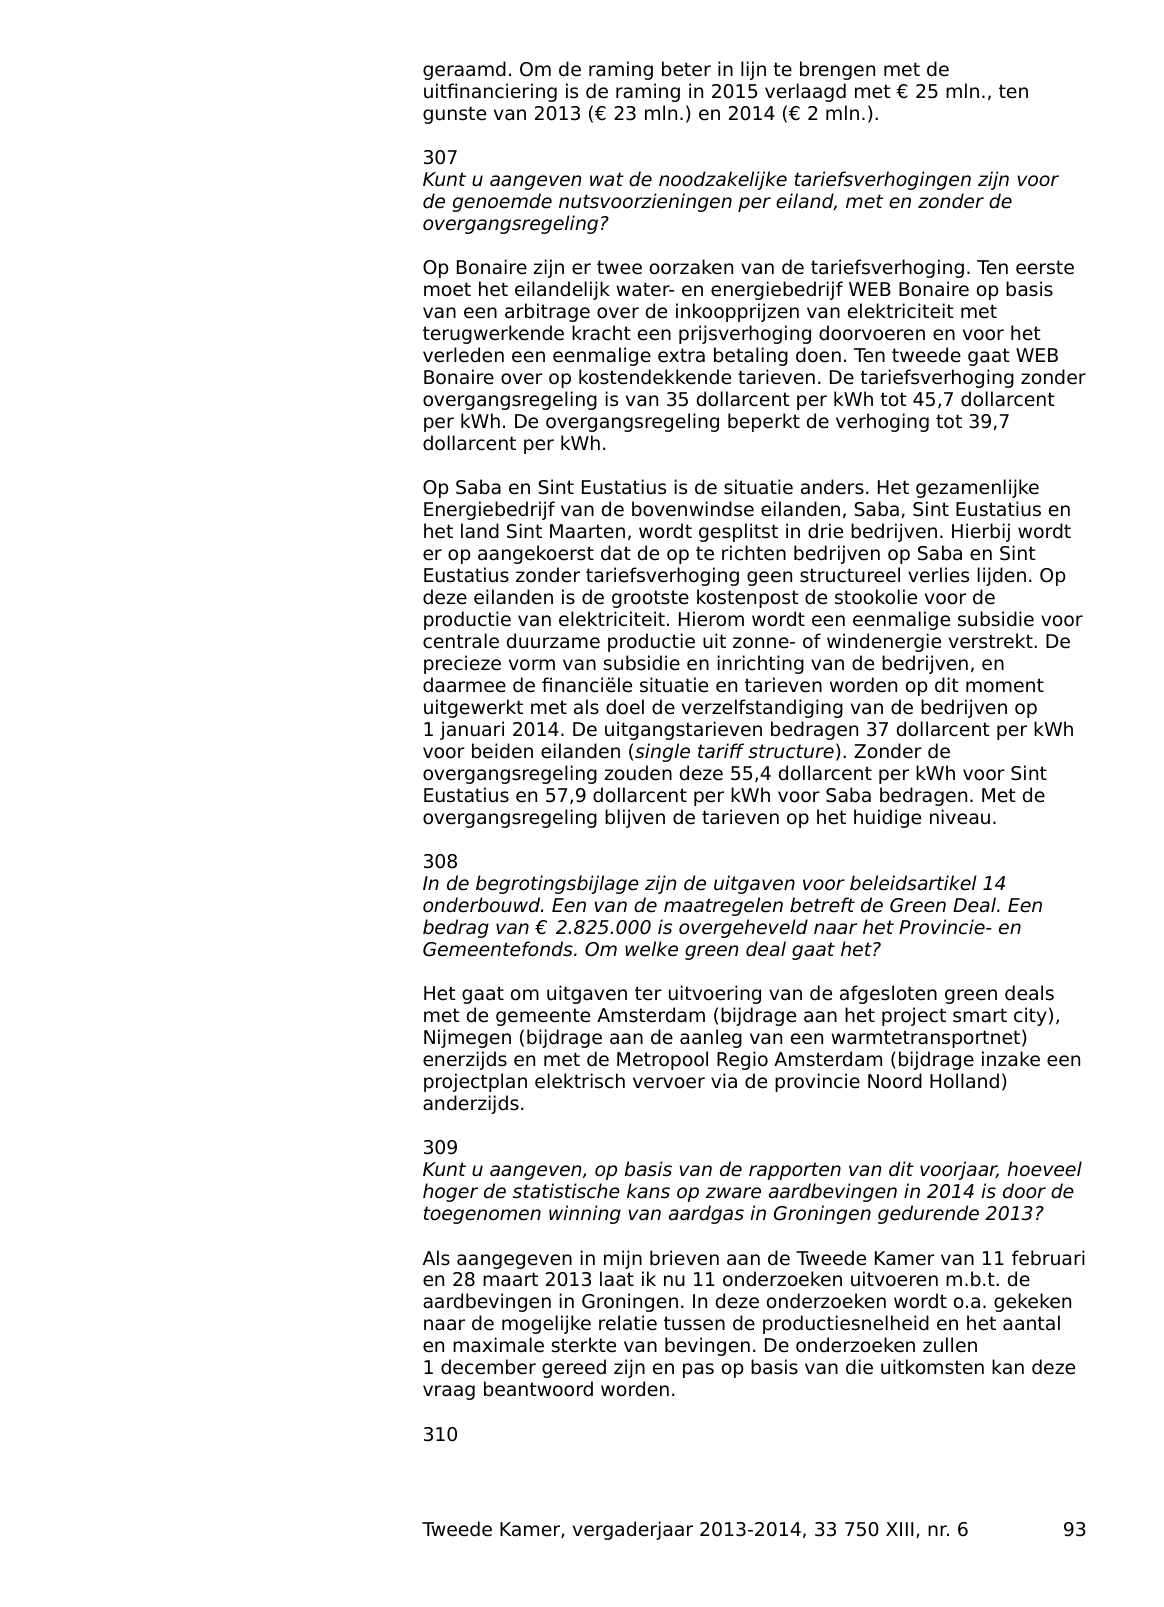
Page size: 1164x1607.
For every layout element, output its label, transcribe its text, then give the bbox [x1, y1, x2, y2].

text In de begrotingsbijlage zijn de uitgaven voor beleidsartikel 14 onderbouwd. Een van de maatregelen betreft de Green Deal. Een bedrag van € 2.825.000 is overgeheveld naar het Provincie- en Gemeentefonds. Om welke green deal gaat het? [422, 873, 1087, 961]
text Op Saba en Sint Eustatius is de situatie anders. Het gezamenlijke Energiebedrijf van de bovenwindse eilanden, Saba, Sint Eustatius en het land Sint Maarten, wordt gesplitst in drie bedrijven. Hierbij wordt er op aangekoerst dat de op te richten bedrijven op Saba en Sint Eustatius zonder tariefsverhoging geen structureel verlies lijden. Op deze eilanden is de grootste kostenpost de stookolie voor de productie van elektriciteit. Hierom wordt een eenmalige subsidie voor centrale duurzame productie uit zonne- of windenergie verstrekt. De precieze vorm van subsidie en inrichting van de bedrijven, en daarmee de financiële situatie en tarieven worden op dit moment uitgewerkt met als doel de verzelfstandiging van de bedrijven op 1 januari 2014. De uitgangstarieven bedragen 37 dollarcent per kWh voor beiden eilanden (single tariff structure). Zonder de overgangsregeling zouden deze 55,4 dollarcent per kWh voor Sint Eustatius en 57,9 dollarcent per kWh voor Saba bedragen. Met de overgangsregeling blijven de tarieven op het huidige niveau. [422, 477, 1087, 829]
text 310 [422, 1423, 1087, 1445]
text 309 [422, 1137, 1087, 1159]
text Het gaat om uitgaven ter uitvoering van de afgesloten green deals met de gemeente Amsterdam (bijdrage aan het project smart city), Nijmegen (bijdrage aan de aanleg van een warmtetransportnet) enerzijds en met de Metropool Regio Amsterdam (bijdrage inzake een projectplan elektrisch vervoer via de provincie Noord Holland) anderzijds. [422, 983, 1087, 1115]
text Kunt u aangeven, op basis van de rapporten van dit voorjaar, hoeveel hoger de statistische kans op zware aardbevingen in 2014 is door de toegenomen winning van aardgas in Groningen gedurende 2013? [422, 1159, 1087, 1225]
text geraamd. Om de raming beter in lijn te brengen met de uitfinanciering is de raming in 2015 verlaagd met € 25 mln., ten gunste van 2013 (€ 23 mln.) en 2014 (€ 2 mln.). [422, 59, 1087, 125]
text Op Bonaire zijn er twee oorzaken van de tariefsverhoging. Ten eerste moet het eilandelijk water- en energiebedrijf WEB Bonaire op basis van een arbitrage over de inkoopprijzen van elektriciteit met terugwerkende kracht een prijsverhoging doorvoeren en voor het verleden een eenmalige extra betaling doen. Ten tweede gaat WEB Bonaire over op kostendekkende tarieven. De tariefsverhoging zonder overgangsregeling is van 35 dollarcent per kWh tot 45,7 dollarcent per kWh. De overgangsregeling beperkt de verhoging tot 39,7 dollarcent per kWh. [422, 257, 1087, 455]
text 308 [422, 851, 1087, 873]
text 307 [422, 147, 1087, 169]
text Als aangegeven in mijn brieven aan de Tweede Kamer van 11 februari en 28 maart 2013 laat ik nu 11 onderzoeken uitvoeren m.b.t. de aardbevingen in Groningen. In deze onderzoeken wordt o.a. gekeken naar de mogelijke relatie tussen de productiesnelheid en het aantal en maximale sterkte van bevingen. De onderzoeken zullen 1 december gereed zijn en pas op basis van die uitkomsten kan deze vraag beantwoord worden. [422, 1247, 1087, 1401]
text Kunt u aangeven wat de noodzakelijke tariefsverhogingen zijn voor de genoemde nutsvoorzieningen per eiland, met en zonder de overgangsregeling? [422, 169, 1087, 235]
